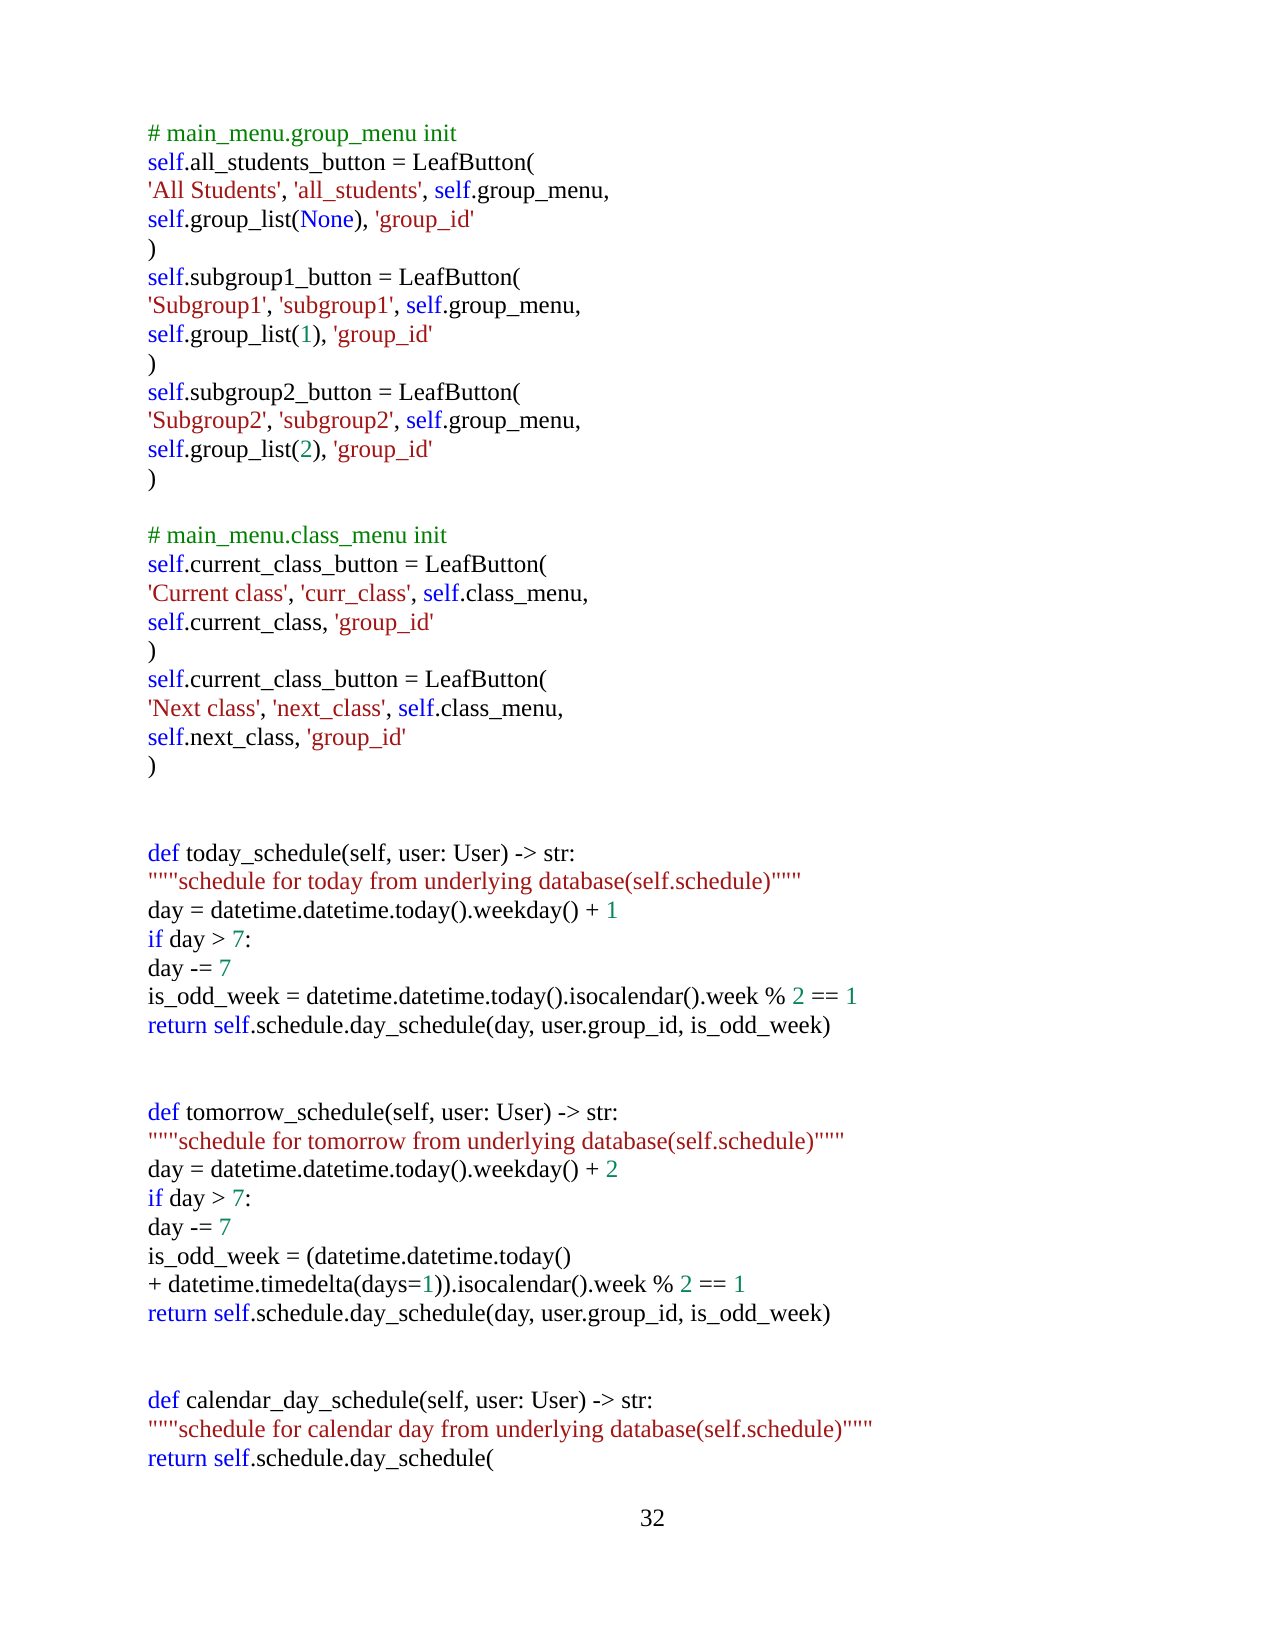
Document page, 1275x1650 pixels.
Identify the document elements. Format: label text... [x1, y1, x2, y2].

text self.group_list(None), 'group_id' [118, 204, 1157, 233]
text # main_menu.group_menu init [118, 118, 1157, 147]
text ) [118, 348, 1157, 377]
text ) [118, 463, 1157, 492]
text ) [118, 636, 1157, 664]
text if day > 7: [118, 1183, 1157, 1212]
text self.subgroup2_button = LeafButton( [118, 377, 1157, 406]
text day = datetime.datetime.today().weekday() + 1 [118, 895, 1157, 924]
text return self.schedule.day_schedule( [118, 1443, 1157, 1472]
text day = datetime.datetime.today().weekday() + 2 [118, 1154, 1157, 1183]
text self.subgroup1_button = LeafButton( [118, 262, 1157, 291]
text def tomorrow_schedule(self, user: User) -> str: [118, 1097, 1157, 1126]
text self.group_list(2), 'group_id' [118, 434, 1157, 463]
text self.all_students_button = LeafButton( [118, 147, 1157, 176]
text return self.schedule.day_schedule(day, user.group_id, is_odd_week) [118, 1298, 1157, 1327]
text ) [118, 751, 1157, 779]
text self.next_class, 'group_id' [118, 722, 1157, 751]
text 'Subgroup2', 'subgroup2', self.group_menu, [118, 406, 1157, 434]
text def today_schedule(self, user: User) -> str: [118, 838, 1157, 866]
text 'Next class', 'next_class', self.class_menu, [118, 693, 1157, 722]
text is_odd_week = (datetime.datetime.today() [118, 1241, 1157, 1269]
text self.current_class_button = LeafButton( [118, 664, 1157, 693]
text """schedule for today from underlying database(self.schedule)""" [118, 866, 1157, 895]
text self.current_class_button = LeafButton( [118, 549, 1157, 578]
text # main_menu.class_menu init [118, 521, 1157, 549]
text if day > 7: [118, 924, 1157, 953]
text is_odd_week = datetime.datetime.today().isocalendar().week % 2 == 1 [118, 981, 1157, 1010]
text self.group_list(1), 'group_id' [118, 319, 1157, 348]
text day -= 7 [118, 1212, 1157, 1241]
text """schedule for calendar day from underlying database(self.schedule)""" [118, 1414, 1157, 1443]
text 'Current class', 'curr_class', self.class_menu, [118, 578, 1157, 607]
text 'Subgroup1', 'subgroup1', self.group_menu, [118, 291, 1157, 319]
text self.current_class, 'group_id' [118, 607, 1157, 636]
text """schedule for tomorrow from underlying database(self.schedule)""" [118, 1126, 1157, 1154]
text ) [118, 233, 1157, 262]
text + datetime.timedelta(days=1)).isocalendar().week % 2 == 1 [118, 1269, 1157, 1298]
text return self.schedule.day_schedule(day, user.group_id, is_odd_week) [118, 1010, 1157, 1039]
text day -= 7 [118, 953, 1157, 981]
text 'All Students', 'all_students', self.group_menu, [118, 176, 1157, 204]
text def calendar_day_schedule(self, user: User) -> str: [118, 1385, 1157, 1414]
